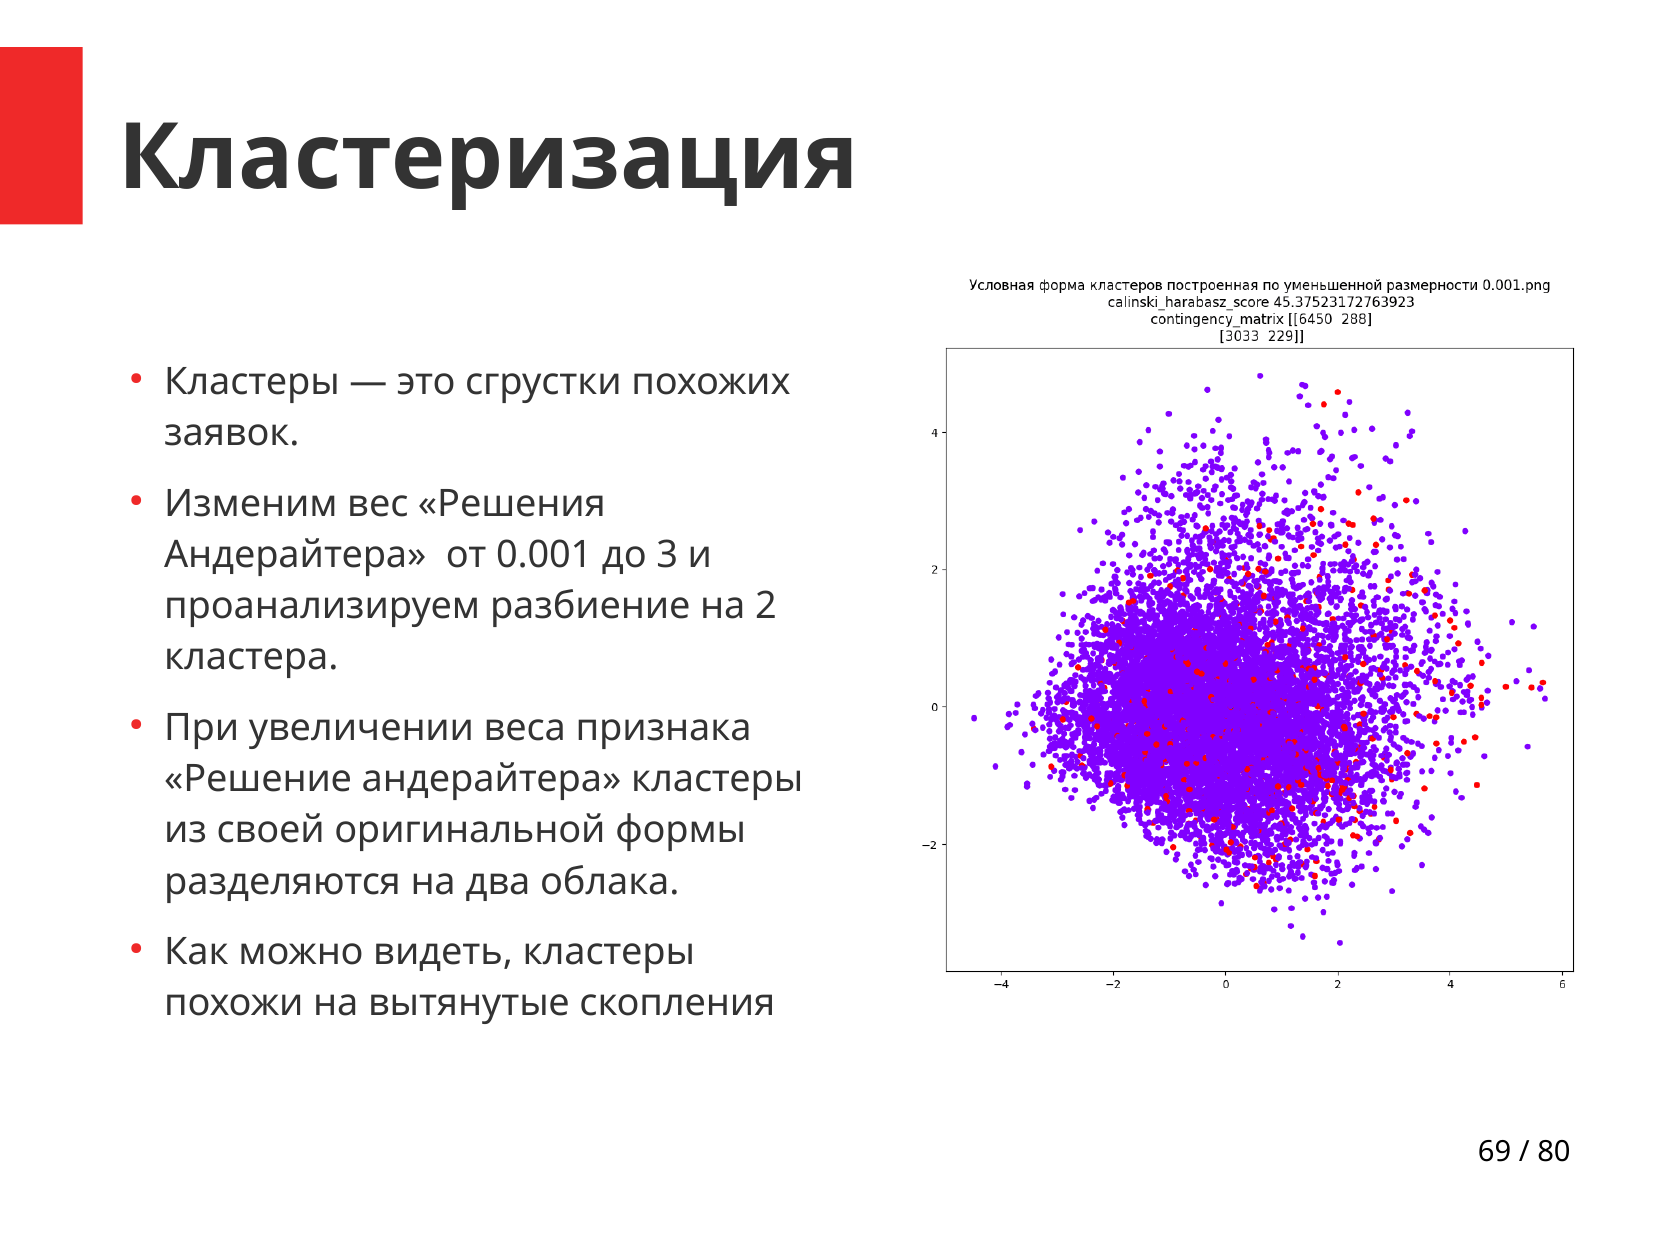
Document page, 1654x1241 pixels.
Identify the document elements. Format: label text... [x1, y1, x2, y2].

title Кластеризация [118, 49, 1571, 257]
picture [844, 250, 1654, 1060]
list Кластеры — это сгрустки похожих заявок. Изменим вес «Решения Андерайтера» от 0.001 до 3 и проанализируем разбиение на 2 кластера. При увеличении веса признака «Решение андерайтера» кластеры из своей оригинальной формы разделяются на два облака. Как можно видеть, кластеры похожи на вытянутые скопления [118, 354, 810, 1074]
